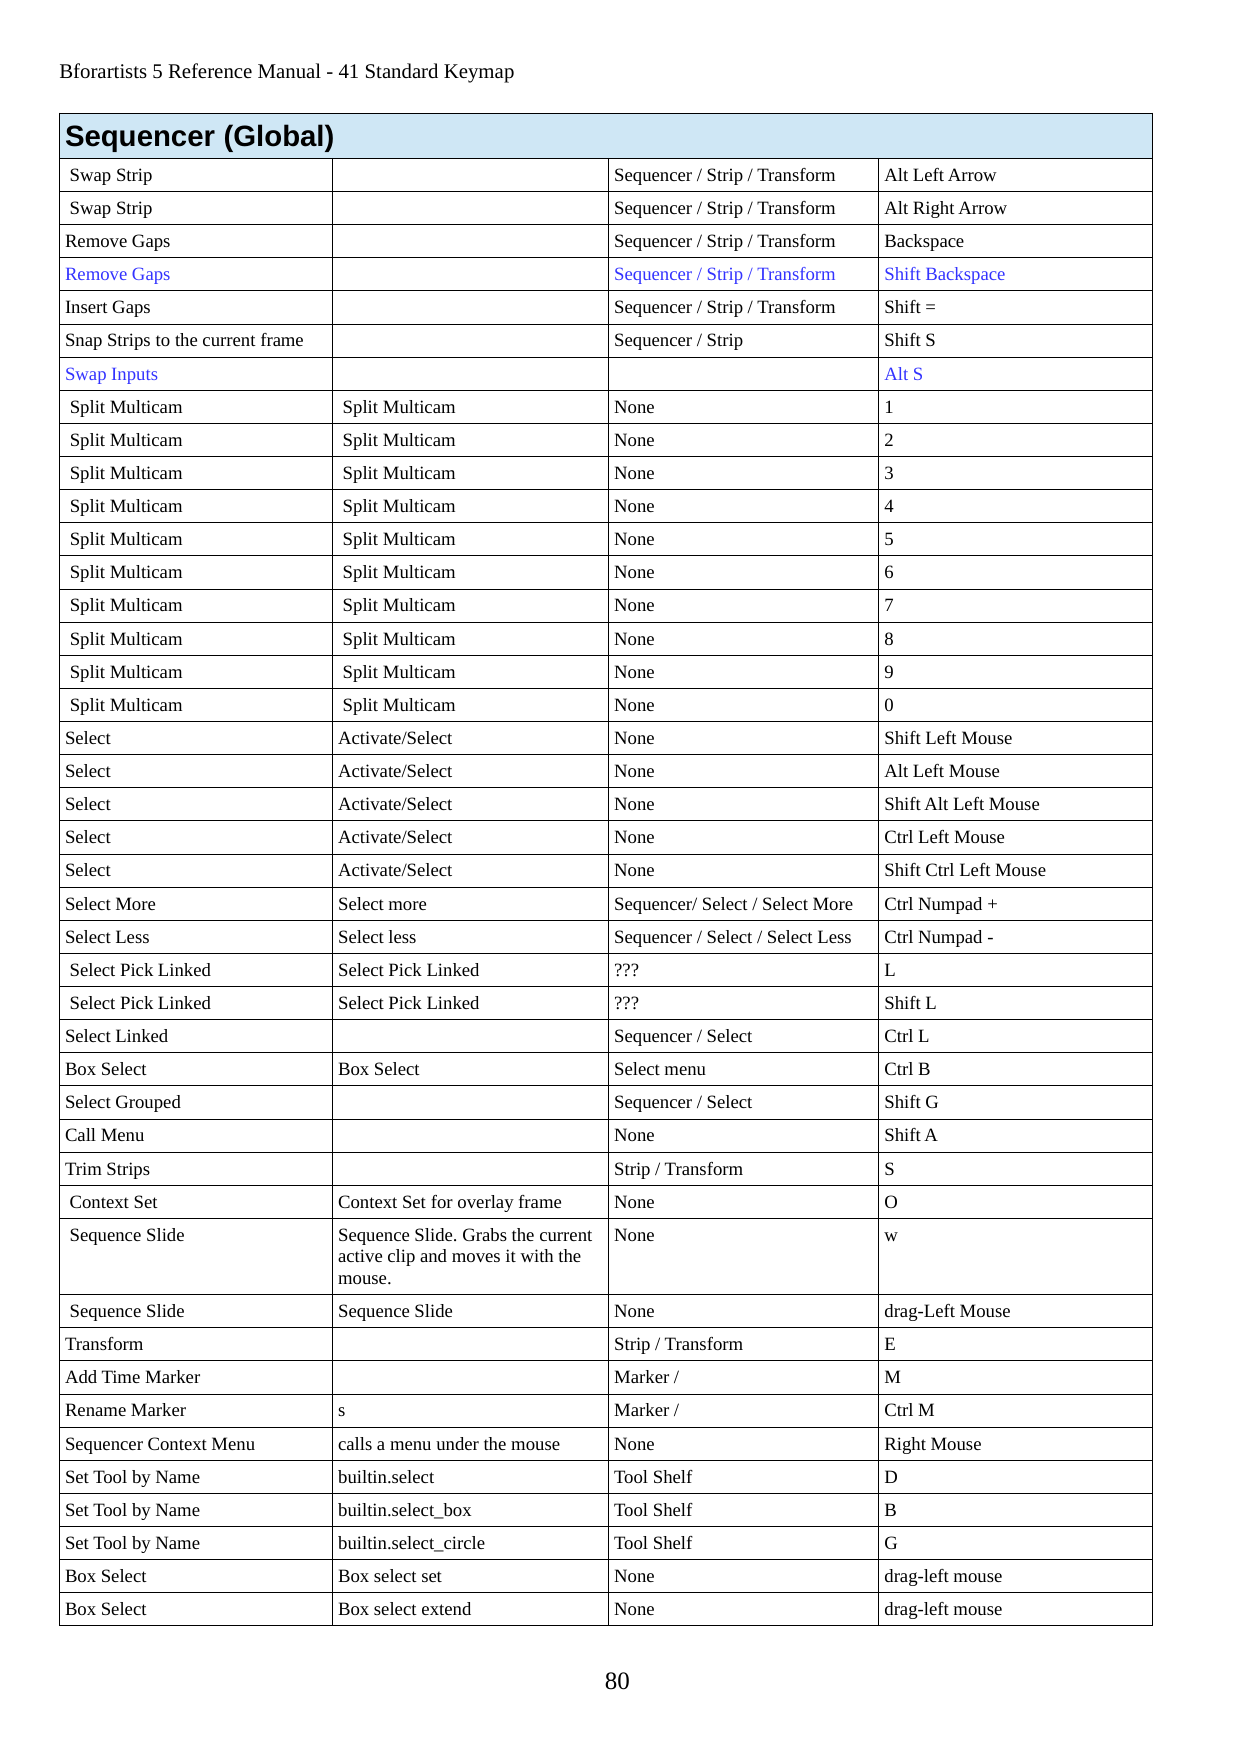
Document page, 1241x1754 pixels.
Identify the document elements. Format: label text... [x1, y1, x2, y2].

table_cell None [609, 1219, 878, 1294]
table_cell 1 [879, 391, 1152, 423]
table_cell builtin.select [333, 1461, 608, 1493]
table_cell ??? [609, 987, 878, 1019]
table_cell Shift A [879, 1120, 1152, 1152]
table_cell Right Mouse [879, 1428, 1152, 1460]
table_cell calls a menu under the mouse [333, 1428, 608, 1460]
table_cell None [609, 1428, 878, 1460]
table_cell 5 [879, 523, 1152, 555]
table_cell None [609, 1186, 878, 1218]
table_cell Shift Left Mouse [879, 722, 1152, 754]
table_cell Activate/Select [333, 788, 608, 820]
table_cell Ctrl L [879, 1020, 1152, 1052]
table_cell Split Multicam [60, 457, 332, 489]
table_cell 3 [879, 457, 1152, 489]
table_cell None [609, 788, 878, 820]
table_cell None [609, 424, 878, 456]
table_cell Select Pick Linked [333, 987, 608, 1019]
table_cell drag-left mouse [879, 1560, 1152, 1592]
table_cell Tool Shelf [609, 1494, 878, 1526]
table_cell Sequence Slide. Grabs the current active clip and moves it with the mouse. [333, 1219, 608, 1294]
table_cell Activate/Select [333, 722, 608, 754]
table_cell 0 [879, 689, 1152, 721]
table_cell 7 [879, 590, 1152, 622]
table_cell Sequence Slide [60, 1295, 332, 1327]
table_cell 8 [879, 623, 1152, 655]
table_cell None [609, 457, 878, 489]
table_cell Insert Gaps [60, 291, 332, 323]
table_cell [333, 1153, 608, 1185]
table_cell Remove Gaps [60, 225, 332, 257]
table_cell drag-Left Mouse [879, 1295, 1152, 1327]
table_cell [333, 1086, 608, 1118]
table_cell Transform [60, 1328, 332, 1360]
table_cell Sequencer / Select [609, 1086, 878, 1118]
table_cell 4 [879, 490, 1152, 522]
table_cell Sequencer / Strip / Transform [609, 159, 878, 191]
table_cell Rename Marker [60, 1395, 332, 1427]
table_cell None [609, 821, 878, 853]
table_cell Select less [333, 921, 608, 953]
table_cell Alt Left Mouse [879, 755, 1152, 787]
table_cell L [879, 954, 1152, 986]
table_cell E [879, 1328, 1152, 1360]
table_cell Select [60, 821, 332, 853]
table_cell Sequencer / Strip / Transform [609, 192, 878, 224]
table_cell Select Less [60, 921, 332, 953]
table_cell [333, 325, 608, 357]
table_cell Select Pick Linked [60, 987, 332, 1019]
table_cell O [879, 1186, 1152, 1218]
table_cell Split Multicam [333, 523, 608, 555]
table_cell Select [60, 755, 332, 787]
table_cell Select Pick Linked [60, 954, 332, 986]
table_cell Trim Strips [60, 1153, 332, 1185]
table_cell Ctrl B [879, 1053, 1152, 1085]
table_cell Alt S [879, 358, 1152, 390]
table_cell builtin.select_box [333, 1494, 608, 1526]
table_cell [333, 291, 608, 323]
table_cell Activate/Select [333, 855, 608, 887]
table_cell None [609, 1593, 878, 1625]
table_cell Split Multicam [333, 490, 608, 522]
table_cell None [609, 1560, 878, 1592]
table_cell Split Multicam [333, 656, 608, 688]
table_cell Tool Shelf [609, 1461, 878, 1493]
table_cell Split Multicam [60, 490, 332, 522]
table_cell Backspace [879, 225, 1152, 257]
table_cell None [609, 391, 878, 423]
table_cell Ctrl M [879, 1395, 1152, 1427]
table_cell None [609, 855, 878, 887]
table_cell builtin.select_circle [333, 1527, 608, 1559]
table_cell Set Tool by Name [60, 1527, 332, 1559]
table_cell Sequencer / Strip / Transform [609, 291, 878, 323]
table_cell Split Multicam [60, 556, 332, 588]
table_cell Select [60, 722, 332, 754]
table_cell Marker / [609, 1361, 878, 1393]
table_cell Split Multicam [60, 689, 332, 721]
table_cell Shift L [879, 987, 1152, 1019]
table_cell Swap Strip [60, 192, 332, 224]
table_cell Snap Strips to the current frame [60, 325, 332, 357]
table_cell w [879, 1219, 1152, 1294]
table_cell Split Multicam [333, 556, 608, 588]
table_cell Sequencer/ Select / Select More [609, 888, 878, 920]
table_cell Box Select [333, 1053, 608, 1085]
table_cell Box Select [60, 1560, 332, 1592]
table_cell None [609, 722, 878, 754]
table_cell Select More [60, 888, 332, 920]
table_cell Split Multicam [333, 457, 608, 489]
table_cell None [609, 490, 878, 522]
table_cell Split Multicam [60, 424, 332, 456]
table_cell None [609, 523, 878, 555]
table_cell Select [60, 788, 332, 820]
table_cell Select Grouped [60, 1086, 332, 1118]
table_cell Alt Left Arrow [879, 159, 1152, 191]
table_cell Swap Inputs [60, 358, 332, 390]
table_cell [333, 225, 608, 257]
table_cell None [609, 1295, 878, 1327]
table_cell [333, 1361, 608, 1393]
table_cell Strip / Transform [609, 1153, 878, 1185]
table_cell 9 [879, 656, 1152, 688]
table_cell Swap Strip [60, 159, 332, 191]
table_cell G [879, 1527, 1152, 1559]
table_cell Select Linked [60, 1020, 332, 1052]
table_cell Strip / Transform [609, 1328, 878, 1360]
table_cell Activate/Select [333, 821, 608, 853]
table_cell Sequencer / Strip [609, 325, 878, 357]
table_cell Ctrl Left Mouse [879, 821, 1152, 853]
table_header Sequencer (Global) [60, 114, 1152, 158]
table_cell None [609, 1120, 878, 1152]
table_cell Split Multicam [333, 391, 608, 423]
table_cell [333, 1328, 608, 1360]
table_cell [333, 258, 608, 290]
table_cell Ctrl Numpad - [879, 921, 1152, 953]
table_cell [333, 192, 608, 224]
table_cell Select menu [609, 1053, 878, 1085]
table_cell [333, 1020, 608, 1052]
table_cell Box select set [333, 1560, 608, 1592]
table_cell Shift S [879, 325, 1152, 357]
table_cell Split Multicam [60, 523, 332, 555]
table_cell Box Select [60, 1593, 332, 1625]
table_cell Sequencer / Strip / Transform [609, 258, 878, 290]
table_cell 6 [879, 556, 1152, 588]
table_cell [333, 358, 608, 390]
table_cell Add Time Marker [60, 1361, 332, 1393]
table_cell Context Set [60, 1186, 332, 1218]
table_cell Split Multicam [60, 623, 332, 655]
table_cell [333, 1120, 608, 1152]
table_cell None [609, 689, 878, 721]
table_cell None [609, 656, 878, 688]
table_cell ??? [609, 954, 878, 986]
table_cell Shift = [879, 291, 1152, 323]
table_cell Sequence Slide [60, 1219, 332, 1294]
table_cell Set Tool by Name [60, 1461, 332, 1493]
table_cell Box Select [60, 1053, 332, 1085]
table_cell Marker / [609, 1395, 878, 1427]
table_cell Shift Ctrl Left Mouse [879, 855, 1152, 887]
table_cell drag-left mouse [879, 1593, 1152, 1625]
table_cell None [609, 755, 878, 787]
table_cell Split Multicam [333, 424, 608, 456]
table_cell Alt Right Arrow [879, 192, 1152, 224]
table_cell Activate/Select [333, 755, 608, 787]
table_cell Shift G [879, 1086, 1152, 1118]
table_cell [333, 159, 608, 191]
table_cell Sequencer / Select / Select Less [609, 921, 878, 953]
table_cell Split Multicam [333, 623, 608, 655]
table_cell Split Multicam [60, 656, 332, 688]
table_cell Tool Shelf [609, 1527, 878, 1559]
table_cell Box select extend [333, 1593, 608, 1625]
table_cell 2 [879, 424, 1152, 456]
table_cell Shift Backspace [879, 258, 1152, 290]
table_cell Sequencer Context Menu [60, 1428, 332, 1460]
table_cell Call Menu [60, 1120, 332, 1152]
table_cell None [609, 623, 878, 655]
table_cell S [879, 1153, 1152, 1185]
table_cell Select Pick Linked [333, 954, 608, 986]
table_cell Split Multicam [60, 391, 332, 423]
table_cell M [879, 1361, 1152, 1393]
table_cell D [879, 1461, 1152, 1493]
table_cell s [333, 1395, 608, 1427]
table_cell Ctrl Numpad + [879, 888, 1152, 920]
table_cell [609, 358, 878, 390]
table_cell Remove Gaps [60, 258, 332, 290]
table_cell Sequencer / Strip / Transform [609, 225, 878, 257]
table_cell Shift Alt Left Mouse [879, 788, 1152, 820]
table_cell Set Tool by Name [60, 1494, 332, 1526]
table_cell None [609, 556, 878, 588]
table_cell None [609, 590, 878, 622]
table_cell Sequence Slide [333, 1295, 608, 1327]
table_cell Sequencer / Select [609, 1020, 878, 1052]
table_cell Select [60, 855, 332, 887]
table_cell Split Multicam [333, 689, 608, 721]
table_cell Split Multicam [60, 590, 332, 622]
table_cell B [879, 1494, 1152, 1526]
table_cell Split Multicam [333, 590, 608, 622]
table_cell Select more [333, 888, 608, 920]
table_cell Context Set for overlay frame [333, 1186, 608, 1218]
